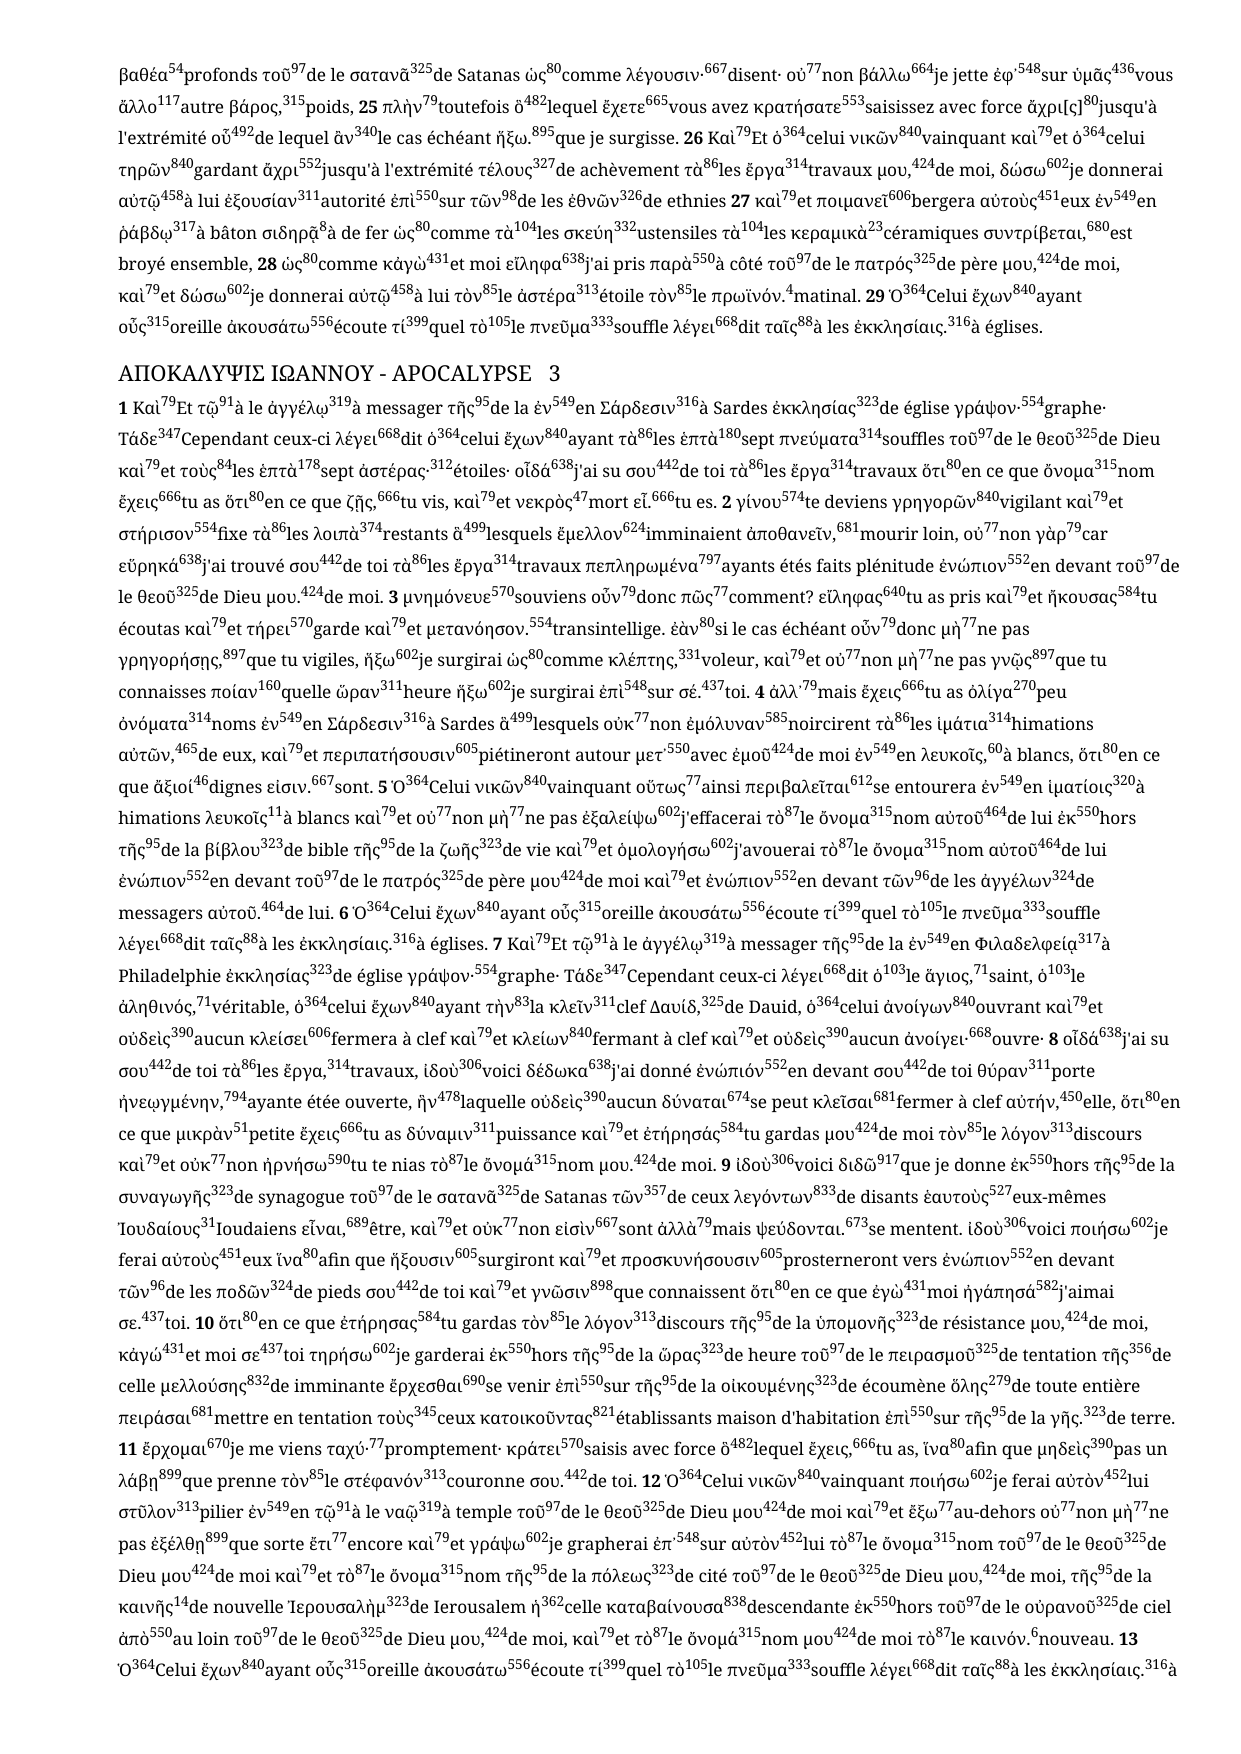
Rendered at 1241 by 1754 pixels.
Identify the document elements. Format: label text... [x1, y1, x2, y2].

text 1 Καὶ79Et τῷ91à le ἀγγέλῳ319à messager τῆς95de la ἐν549en Σάρδεσιν316à Sardes ἐκκλησίας323de église γράψον·554graphe· Τάδε347Cependant ceux-ci λέγει668dit ὁ364celui ἔχων840ayant τὰ86les ἑπτὰ180sept πνεύματα314souffles τοῦ97de le θεοῦ325de Dieu καὶ79et τοὺς84les ἑπτὰ178sept ἀστέρας·312étoiles· οἶδά638j'ai su σου442de toi τὰ86les ἔργα314travaux ὅτι80en ce que ὄνομα315nom ἔχεις666tu as ὅτι80en ce que ζῇς,666tu vis, καὶ79et νεκρὸς47mort εἶ.666tu es. 2 γίνου574te deviens γρηγορῶν840vigilant καὶ79et στήρισον554fixe τὰ86les λοιπὰ374restants ἃ499lesquels ἔμελλον624imminaient ἀποθανεῖν,681mourir loin, οὐ77non γὰρ79car εὕρηκά638j'ai trouvé σου442de toi τὰ86les ἔργα314travaux πεπληρωμένα797ayants étés faits plénitude ἐνώπιον552en devant τοῦ97de le θεοῦ325de Dieu μου.424de moi. 3 μνημόνευε570souviens οὖν79donc πῶς77comment? εἴληφας640tu as pris καὶ79et ἤκουσας584tu écoutas καὶ79et τήρει570garde καὶ79et μετανόησον.554transintellige. ἐὰν80si le cas échéant οὖν79donc μὴ77ne pas γρηγορήσῃς,897que tu vigiles, ἥξω602je surgirai ὡς80comme κλέπτης,331voleur, καὶ79et οὐ77non μὴ77ne pas γνῷς897que tu connaisses ποίαν160quelle ὥραν311heure ἥξω602je surgirai ἐπὶ548sur σέ.437toi. 4 ἀλλ᾽79mais ἔχεις666tu as ὀλίγα270peu ὀνόματα314noms ἐν549en Σάρδεσιν316à Sardes ἃ499lesquels οὐκ77non ἐμόλυναν585noircirent τὰ86les ἱμάτια314himations αὐτῶν,465de eux, καὶ79et περιπατήσουσιν605piétineront autour μετ᾽550avec ἐμοῦ424de moi ἐν549en λευκοῖς,60à blancs, ὅτι80en ce que ἄξιοί46dignes εἰσιν.667sont. 5 Ὁ364Celui νικῶν840vainquant οὕτως77ainsi περιβαλεῖται612se entourera ἐν549en ἱματίοις320à himations λευκοῖς11à blancs καὶ79et οὐ77non μὴ77ne pas ἐξαλείψω602j'effacerai τὸ87le ὄνομα315nom αὐτοῦ464de lui ἐκ550hors τῆς95de la βίβλου323de bible τῆς95de la ζωῆς323de vie καὶ79et ὁμολογήσω602j'avouerai τὸ87le ὄνομα315nom αὐτοῦ464de lui ἐνώπιον552en devant τοῦ97de le πατρός325de père μου424de moi καὶ79et ἐνώπιον552en devant τῶν96de les ἀγγέλων324de messagers αὐτοῦ.464de lui. 6 Ὁ364Celui ἔχων840ayant οὖς315oreille ἀκουσάτω556écoute τί399quel τὸ105le πνεῦμα333souffle λέγει668dit ταῖς88à les ἐκκλησίαις.316à églises. 7 Καὶ79Et τῷ91à le ἀγγέλῳ319à messager τῆς95de la ἐν549en Φιλαδελφείᾳ317à Philadelphie ἐκκλησίας323de église γράψον·554graphe· Τάδε347Cependant ceux-ci λέγει668dit ὁ103le ἅγιος,71saint, ὁ103le ἀληθινός,71véritable, ὁ364celui ἔχων840ayant τὴν83la κλεῖν311clef Δαυίδ,325de Dauid, ὁ364celui ἀνοίγων840ouvrant καὶ79et οὐδεὶς390aucun κλείσει606fermera à clef καὶ79et κλείων840fermant à clef καὶ79et οὐδεὶς390aucun ἀνοίγει·668ouvre· 8 οἶδά638j'ai su σου442de toi τὰ86les ἔργα,314travaux, ἰδοὺ306voici δέδωκα638j'ai donné ἐνώπιόν552en devant σου442de toi θύραν311porte ἠνεῳγμένην,794ayante étée ouverte, ἣν478laquelle οὐδεὶς390aucun δύναται674se peut κλεῖσαι681fermer à clef αὐτήν,450elle, ὅτι80en ce que μικρὰν51petite ἔχεις666tu as δύναμιν311puissance καὶ79et ἐτήρησάς584tu gardas μου424de moi τὸν85le λόγον313discours καὶ79et οὐκ77non ἠρνήσω590tu te nias τὸ87le ὄνομά315nom μου.424de moi. 9 ἰδοὺ306voici διδῶ917que je donne ἐκ550hors τῆς95de la συναγωγῆς323de synagogue τοῦ97de le σατανᾶ325de Satanas τῶν357de ceux λεγόντων833de disants ἑαυτοὺς527eux-mêmes Ἰουδαίους31Ioudaiens εἶναι,689être, καὶ79et οὐκ77non εἰσὶν667sont ἀλλὰ79mais ψεύδονται.673se mentent. ἰδοὺ306voici ποιήσω602je ferai αὐτοὺς451eux ἵνα80afin que ἥξουσιν605surgiront καὶ79et προσκυνήσουσιν605prosterneront vers ἐνώπιον552en devant τῶν96de les ποδῶν324de pieds σου442de toi καὶ79et γνῶσιν898que connaissent ὅτι80en ce que ἐγὼ431moi ἠγάπησά582j'aimai σε.437toi. 10 ὅτι80en ce que ἐτήρησας584tu gardas τὸν85le λόγον313discours τῆς95de la ὑπομονῆς323de résistance μου,424de moi, κἀγώ431et moi σε437toi τηρήσω602je garderai ἐκ550hors τῆς95de la ὥρας323de heure τοῦ97de le πειρασμοῦ325de tentation τῆς356de celle μελλούσης832de imminante ἔρχεσθαι690se venir ἐπὶ550sur τῆς95de la οἰκουμένης323de écoumène ὅλης279de toute entière πειράσαι681mettre en tentation τοὺς345ceux κατοικοῦντας821établissants maison d'habitation ἐπὶ550sur τῆς95de la γῆς.323de terre. 11 ἔρχομαι670je me viens ταχύ·77promptement· κράτει570saisis avec force ὃ482lequel ἔχεις,666tu as, ἵνα80afin que μηδεὶς390pas un λάβῃ899que prenne τὸν85le στέφανόν313couronne σου.442de toi. 12 Ὁ364Celui νικῶν840vainquant ποιήσω602je ferai αὐτὸν452lui στῦλον313pilier ἐν549en τῷ91à le ναῷ319à temple τοῦ97de le θεοῦ325de Dieu μου424de moi καὶ79et ἔξω77au-dehors οὐ77non μὴ77ne pas ἐξέλθῃ899que sorte ἔτι77encore καὶ79et γράψω602je grapherai ἐπ᾽548sur αὐτὸν452lui τὸ87le ὄνομα315nom τοῦ97de le θεοῦ325de Dieu μου424de moi καὶ79et τὸ87le ὄνομα315nom τῆς95de la πόλεως323de cité τοῦ97de le θεοῦ325de Dieu μου,424de moi, τῆς95de la καινῆς14de nouvelle Ἰερουσαλὴμ323de Ierousalem ἡ362celle καταβαίνουσα838descendante ἐκ550hors τοῦ97de le οὐρανοῦ325de ciel ἀπὸ550au loin τοῦ97de le θεοῦ325de Dieu μου,424de moi, καὶ79et τὸ87le ὄνομά315nom μου424de moi τὸ87le καινόν.6nouveau. 13 Ὁ364Celui ἔχων840ayant οὖς315oreille ἀκουσάτω556écoute τί399quel τὸ105le πνεῦμα333souffle λέγει668dit ταῖς88à les ἐκκλησίαις.316à églises. 14 Καὶ79Et τῷ91à le ἀγγέλῳ319à messager τῆς95de la ἐν549en Λαοδικείᾳ317à Laodicée ἐκκλησίας323de église γράψον·554graphe· Τάδε347Cependant ceux-ci λέγει668dit ὁ103le ἀμήν,304amen, ὁ103le μάρτυς331témoin ὁ103le πιστὸς22croyable καὶ79et ἀληθινός,22véritable, ἡ101la ἀρχὴ329origine τῆς95de la κτίσεως323de création τοῦ97de le θεοῦ·325de Dieu· 15 οἶδά638j'ai su σου442de toi τὰ86les ἔργα314travaux ὅτι80en ce que οὔτε79ni ψυχρὸς71froid εἶ666tu es οὔτε79ni ζεστός.71chaud. ὄφελον340dûment ψυχρὸς71froid ἦς623tu étais ἢ79ou ζεστός.71chaud. 16 οὕτως77ainsi ὅτι80en ce que χλιαρὸς47tiède εἶ666tu es καὶ79et οὔτε79ni ζεστὸς71chaud οὔτε79ni ψυχρός,71froid, μέλλω664j'immine σε437toi ἐμέσαι681vomir ἐκ550hors τοῦ99de le στόματός327de bouche μου.424de moi. 17 ὅτι80en ce que λέγεις666tu dis ὅτι80en ce que πλούσιός47riche εἰμι664je suis καὶ79et πεπλούτηκα638j'ai été riche καὶ79et οὐδὲν375aucun χρείαν311besoin ἔχω,664j'ai, καὶ79et οὐκ77non οἶδας640tu as su ὅτι80en ce que σὺ448toi εἶ666tu es ὁ103le ταλαίπωρος71misérable καὶ79et ἐλεεινὸς71pitoyable καὶ79et πτωχὸς71pauvre καὶ79et τυφλὸς71aveugle καὶ79et γυμνός,71nu, 18 συμβουλεύω664je délibère ensemble σοι439à toi ἀγοράσαι681acheter à l'agora παρ᾽550à côté ἐμοῦ424de moi χρυσίον315objet d'or πεπυρωμένον798ayant été brûlé au feu ἐκ550hors πυρὸς327de feu ἵνα80afin que πλουτήσῃς,897que tu sois riche, καὶ79et ἱμάτια314himations λευκὰ5blancs ἵνα80afin que περιβάλῃ903que tu te entoures καὶ79et μὴ77ne pas φανερωθῇ911que soit rendu visible ἡ101la αἰσχύνη329honte τῆς95de la γυμνότητός323de nudité σου,442de toi, καὶ79et κολλ[ο]ύριον315collyre ἐγχρῖσαι681enduire dans τοὺς84les ὀφθαλμούς312yeux σου442de toi ἵνα80afin que βλέπῃς.919que tu regardes. 19 ἐγὼ431moi ὅσους479autant lesquels ἐὰν340si le cas échéant φιλῶ917que j'affectionne ἐλέγχω664je réfute καὶ79et παιδεύω·664j'éduque· ζήλευε570zéle οὖν79donc καὶ79et μετανόησον.554transintellige. 20 Ἰδοὺ306Voici ἕστηκα638j'ai dressé ἐπὶ548sur τὴν83la θύραν311porte καὶ79et κρούω·664je toque· ἐάν80si le cas échéant τις390un quelconque ἀκούσῃ899que écoute τῆς95de la φωνῆς323de son de voix μου424de moi καὶ79et ἀνοίξῃ899que ouvre τὴν83la θύραν,311porte, [καὶ]77[aussi] εἰσελεύσομαι608je me viendrai à l'intérieur πρὸς548vers αὐτὸν452lui καὶ79et δειπνήσω602je dînerai μετ᾽550avec αὐτοῦ464de lui καὶ79et αὐτὸς469lui μετ᾽550avec ἐμοῦ.424de moi. 21 Ὁ364Celui νικῶν840vainquant δώσω602je donnerai αὐτῷ458à lui καθίσαι681asseoir μετ᾽550avec ἐμοῦ424de moi ἐν549en τῷ91à le θρόνῳ319à trône μου,424de moi, ὡς80comme κἀγὼ431et moi ἐνίκησα582je vainquis καὶ79et ἐκάθισα582j'assis μετὰ550avec τοῦ97de le πατρός325de père μου424de moi ἐν549en τῷ91à le θρόνῳ319à trône αὐτοῦ.464de lui. 22 Ὁ364Celui ἔχων840ayant οὖς315oreille ἀκουσάτω556écoute τί399quel τὸ105le πνεῦμα333souffle λέγει668dit ταῖς88à les ἐκκλησίαις.316à églises. [118, 392, 1181, 1682]
text ΑΠΟΚΑΛΥΨΙΣ ΙΩΑΝΝΟΥ - APOCALYPSE 3 [118, 358, 1181, 387]
text 1 Τῷ91à Le ἀγγέλῳ319à messager τῆς95de la ἐν549en Ἐφέσῳ317à Éphèse ἐκκλησίας323de église γράψον·554graphe· Τάδε347Cependant ceux-ci λέγει668dit ὁ364celui κρατῶν840saisissant avec force τοὺς84les ἑπτὰ178sept ἀστέρας312étoiles ἐν549en τῇ89à la δεξιᾷ57à droite αὐτοῦ,464de lui, ὁ364celui περιπατῶν840piétinant autour ἐν549en μέσῳ61à au milieu τῶν94de les ἑπτὰ188de sept λυχνιῶν322de chandeliers τῶν94de les χρυσῶν·13de d'ors· 2 οἶδα638j'ai su τὰ86les ἔργα314travaux σου442de toi καὶ79et τὸν85le κόπον313frappement καὶ79et τὴν83la ὑπομονήν311résistance σου442de toi καὶ79et ὅτι80en ce que οὐ77non δύνῃ672tu te peux βαστάσαι681mettre en charge κακούς,52malicieux, καὶ79et ἐπείρασας584tu mis en tentation τοὺς345ceux λέγοντας821disants ἑαυτοὺς527eux-mêmes ἀποστόλους312envoyés καὶ79et οὐκ77non εἰσὶν667sont καὶ79et εὗρες584tu trouvas αὐτοὺς451eux ψευδεῖς,31menteurs, 3 καὶ79et ὑπομονὴν311résistance ἔχεις666tu as καὶ79et ἐβάστασας584tu mis en charge διὰ548par le fait de τὸ87le ὄνομά315nom μου424de moi καὶ79et οὐ77non κεκοπίακες.782ayants peinés. 4 ἀλλ᾽79mais ἔχω664j'ai κατὰ550contre σοῦ442de toi ὅτι80en ce que τὴν83la ἀγάπην311amour σου442de toi τὴν83la πρώτην2première ἀφῆκες.623tu abandonnais. 5 μνημόνευε570souviens οὖν79donc πόθεν77d'où? πέπτωκας640tu as tombé καὶ79et μετανόησον554transintellige καὶ79et τὰ86les πρῶτα203premiers ἔργα314travaux ποίησον·554fais· εἰ80si δὲ78cependant μή,77ne pas, ἔρχομαί670je me viens σοι439à toi καὶ79et κινήσω602je bougerai τὴν83la λυχνίαν311chandelier σου442de toi ἐκ550hors τοῦ97de le τόπου325de lieu αὐτῆς,462de elle, ἐὰν80si le cas échéant μὴ77ne pas μετανοήσῃς.897que tu transintelliges. 6 ἀλλὰ79mais τοῦτο348ce-ci ἔχεις,666tu as, ὅτι80en ce que μισεῖς666tu hais τὰ86les ἔργα314travaux τῶν96de les Νικολαϊτῶν324de Nikolaïtes ἃ481lesquels κἀγὼ431et moi μισῶ.664je hais. 7 Ὁ364Celui ἔχων840ayant οὖς315oreille ἀκουσάτω556écoute τί399quel τὸ105le πνεῦμα333souffle λέγει668dit ταῖς88à les ἐκκλησίαις.316à églises. Τῷ352à Celui νικῶντι828à vainquant δώσω602je donnerai αὐτῷ458à lui φαγεῖν681manger ἐκ550hors τοῦ99de le ξύλου327de bois τῆς95de la ζωῆς,323de vie, ὅ500lequel ἐστιν668est ἐν549en τῷ91à le παραδείσῳ319à paradis τοῦ97de le θεοῦ.325de Dieu. 8 Καὶ79Et τῷ91à le ἀγγέλῳ319à messager τῆς95de la ἐν549en Σμύρνῃ317à Smyrne ἐκκλησίας323de église γράψον·554graphe· Τάδε347Cependant ceux-ci λέγει668dit ὁ103le πρῶτος71premier καὶ79et ὁ103le ἔσχατος,71dernier, ὃς498lequel ἐγένετο592se devint νεκρὸς47mort καὶ79et ἔζησεν·586vécut· 9 οἶδά638j'ai su σου442de toi τὴν83la θλῖψιν311oppression καὶ79et τὴν83la πτωχείαν,311pauvreté, ἀλλὰ79mais πλούσιος47riche εἶ,666tu es, καὶ79et τὴν83la βλασφημίαν311blasphème ἐκ550hors τῶν357de ceux λεγόντων833de disants Ἰουδαίους31Ioudaiens εἶναι689être ἑαυτοὺς527eux-mêmes καὶ79et οὐκ77non εἰσὶν667sont ἀλλὰ79mais συναγωγὴ329synagogue τοῦ97de le σατανᾶ.325de Satanas. 10 μηδὲν375pas un φοβοῦ574te effraie ἃ481lesquels μέλλεις666tu immines πάσχειν.689souffrir. ἰδοὺ306voici μέλλει668immine βάλλειν689jeter ὁ103le διάβολος71diable ἐξ550hors ὑμῶν441de vous εἰς548envers φυλακὴν311gardiennage ἵνα80afin que πειρασθῆτε908que vous soyez mis en tentation καὶ79et ἕξετε603vous aurez θλῖψιν311oppression ἡμερῶν322de journées δέκα.188de dix. γίνου574te deviens πιστὸς47croyable ἄχρι552jusqu'à l'extrémité θανάτου,325de trépas, καὶ79et δώσω602je donnerai σοι439à toi τὸν85le στέφανον313couronne τῆς95de la ζωῆς.323de vie. 11 Ὁ364Celui ἔχων840ayant οὖς315oreille ἀκουσάτω556écoute τί399quel τὸ105le πνεῦμα333souffle λέγει668dit ταῖς88à les ἐκκλησίαις.316à églises. Ὁ364Celui νικῶν840vainquant οὐ77non μὴ77ne pas ἀδικηθῇ911que soit fait injustice ἐκ550hors τοῦ97de le θανάτου325de trépas τοῦ97de le δευτέρου.210de deuxième. 12 Καὶ79Et τῷ91à le ἀγγέλῳ319à messager τῆς95de la ἐν549en Περγάμῳ317à Pergame ἐκκλησίας323de église γράψον·554graphe· Τάδε347Cependant ceux-ci λέγει668dit ὁ364celui ἔχων840ayant τὴν83la ῥομφαίαν311rhomphaia τὴν83la δίστομον2double tranchante τὴν83la ὀξεῖαν·2acérée· 13 οἶδα638j'ai su ποῦ77où? κατοικεῖς,666tu établis maison d'habitation, ὅπου77là où ὁ103le θρόνος331trône τοῦ97de le σατανᾶ,325de Satanas, καὶ79et κρατεῖς666tu saisis avec force τὸ87le ὄνομά315nom μου424de moi καὶ79et οὐκ77non ἠρνήσω590tu te nias τὴν83la πίστιν311croyance μου424de moi καὶ77aussi ἐν549en ταῖς88à les ἡμέραις316à journées Ἀντιπᾶς331Antipas ὁ103le μάρτυς331témoin μου424de moi ὁ103le πιστός71croyable μου,424de moi, ὃς498lequel ἀπεκτάνθη600fut tué catégoriquement παρ᾽549à côté ὑμῖν,438à vous, ὅπου77là où ὁ103le σατανᾶς331Satanas κατοικεῖ.668établit maison d'habitation. 14 ἀλλ᾽79mais ἔχω664j'ai κατὰ550contre σοῦ442de toi ὀλίγα374peu ὅτι80en ce que ἔχεις666tu as ἐκεῖ77là κρατοῦντας821saisissants avec force τὴν83la διδαχὴν311enseignement Βαλαάμ,325de Balaam, ὃς498lequel ἐδίδασκεν625enseignait τῷ91à le Βαλὰκ319à Balak βαλεῖν681jeter σκάνδαλον315scandale ἐνώπιον552en devant τῶν96de les υἱῶν324de fils Ἰσραὴλ325de Israël φαγεῖν681manger εἰδωλόθυτα54idolothytes καὶ79et πορνεῦσαι.681porner. 15 οὕτως77ainsi ἔχεις666tu as καὶ77aussi σὺ448toi κρατοῦντας821saisissants avec force τὴν83la διδαχὴν311enseignement [τῶν]96[de les] Νικολαϊτῶν324de Nikolaïtes ὁμοίως.77semblablement. 16 μετανόησον554transintellige οὖν·79donc· εἰ80si δὲ78cependant μή,77ne pas, ἔρχομαί670je me viens σοι439à toi ταχὺ77promptement καὶ79et πολεμήσω602je guerroierai μετ᾽550avec αὐτῶν463de eux ἐν549en τῇ89à la ῥομφαίᾳ317à rhomphaia τοῦ99de le στόματός327de bouche μου.424de moi. 17 Ὁ364Celui ἔχων840ayant οὖς315oreille ἀκουσάτω556écoute τί399quel τὸ105le πνεῦμα333souffle λέγει668dit ταῖς88à les ἐκκλησίαις.316à églises. Τῷ352à Celui νικῶντι828à vainquant δώσω602je donnerai αὐτῷ458à lui τοῦ99de le μάννα327de manne τοῦ360de ce κεκρυμμένου809de ayant été caché καὶ79et δώσω602je donnerai αὐτῷ458à lui ψῆφον311caillou lisse λευκήν,2blanche, καὶ79et ἐπὶ548sur τὴν83la ψῆφον311caillou lisse ὄνομα315nom καινὸν6nouveau γεγραμμένον798ayant été graphé ὃ482lequel οὐδεὶς390aucun οἶδεν642a su εἰ551si μὴ77ne pas ὁ364celui λαμβάνων.840prenant. 18 Καὶ79Et τῷ91à le ἀγγέλῳ319à messager τῆς95de la ἐν549en Θυατείροις320à Thyatire ἐκκλησίας323de église γράψον·554graphe· Τάδε347Cependant ceux-ci λέγει668dit ὁ103le υἱὸς331fils τοῦ97de le θεοῦ,325de Dieu, ὁ364celui ἔχων840ayant τοὺς84les ὀφθαλμοὺς312yeux αὐτοῦ464de lui ὡς80comme φλόγα311flamme πυρὸς327de feu καὶ79et οἱ102les πόδες330pieds αὐτοῦ464de lui ὅμοιοι46semblables χαλκολιβάνῳ·321à cuivre d'encens· 19 οἶδά638j'ai su σου442de toi τὰ86les ἔργα314travaux καὶ79et τὴν83la ἀγάπην311amour καὶ79et τὴν83la πίστιν311croyance καὶ79et τὴν83la διακονίαν311service καὶ79et τὴν83la ὑπομονήν311résistance σου,442de toi, καὶ79et τὰ86les ἔργα314travaux σου442de toi τὰ86les ἔσχατα5derniers πλείονα33plus nombreusement τῶν98de les πρώτων.66de premiers. 20 ἀλλ᾽79mais ἔχω664j'ai κατὰ550contre σοῦ442de toi ὅτι80en ce que ἀφεῖς666tu abandonnes τὴν83la γυναῖκα311femme Ἰεζάβελ,311Iézabel, ἡ362celle λέγουσα838disante ἑαυτὴν526elle-même προφῆτιν311prophétesse καὶ79et διδάσκει668enseigne καὶ79et πλανᾷ668égare τοὺς84les ἐμοὺς217miens δούλους312mâles esclaves πορνεῦσαι681porner καὶ79et φαγεῖν681manger εἰδωλόθυτα.54idolothytes. 21 καὶ79et ἔδωκα582je donnai αὐτῇ456à elle χρόνον313temps ἵνα80afin que μετανοήσῃ,899que transintellige, καὶ79et οὐ77non θέλει668veut μετανοῆσαι681transintelliger ἐκ550hors τῆς95de la πορνείας323de pornation αὐτῆς.462de elle. 22 ἰδοὺ306voici βάλλω664je jette αὐτὴν450elle εἰς548envers κλίνην311lit καὶ79et τοὺς345ceux μοιχεύοντας821adultérants μετ᾽550avec αὐτῆς462de elle εἰς548envers θλῖψιν311oppression μεγάλην,2grande, ἐὰν80si le cas échéant μὴ77ne pas μετανοήσουσιν605transintelligeront ἐκ550hors τῶν98de les ἔργων326de travaux αὐτῆς,462de elle, 23 καὶ79et τὰ86les τέκνα314enfants αὐτῆς462de elle ἀποκτενῶ602je tuerai catégoriquement ἐν549en θανάτῳ.319à trépas. καὶ79et γνώσονται611se connaîtront πᾶσαι284toutes αἱ100les ἐκκλησίαι328églises ὅτι80en ce que ἐγώ431moi εἰμι664je suis ὁ364celui ἐραυνῶν840scrutant νεφροὺς312reins καὶ79et καρδίας,310coeurs, καὶ79et δώσω602je donnerai ὑμῖν438à vous ἑκάστῳ378à chacun κατὰ548selon τὰ86les ἔργα314travaux ὑμῶν.441de vous. 24 ὑμῖν438à vous δὲ78cependant λέγω664je dis τοῖς90à les λοιποῖς377à restants τοῖς485à ceux ἐν549en Θυατείροις,320à Thyatire, ὅσοι497autant lesquels οὐκ77non ἔχουσιν667ont τὴν83la διδαχὴν311enseignement ταύτην,136celle-ci, οἵτινες497lesquels des quelconques οὐκ77non ἔγνωσαν585connurent τὰ86les βαθέα54profonds τοῦ97de le σατανᾶ325de Satanas ὡς80comme λέγουσιν·667disent· οὐ77non βάλλω664je jette ἐφ᾽548sur ὑμᾶς436vous ἄλλο117autre βάρος,315poids, 25 πλὴν79toutefois ὃ482lequel ἔχετε665vous avez κρατήσατε553saisissez avec force ἄχρι[ς]80jusqu'à l'extrémité οὗ492de lequel ἂν340le cas échéant ἥξω.895que je surgisse. 26 Καὶ79Et ὁ364celui νικῶν840vainquant καὶ79et ὁ364celui τηρῶν840gardant ἄχρι552jusqu'à l'extrémité τέλους327de achèvement τὰ86les ἔργα314travaux μου,424de moi, δώσω602je donnerai αὐτῷ458à lui ἐξουσίαν311autorité ἐπὶ550sur τῶν98de les ἐθνῶν326de ethnies 27 καὶ79et ποιμανεῖ606bergera αὐτοὺς451eux ἐν549en ῥάβδῳ317à bâton σιδηρᾷ8à de fer ὡς80comme τὰ104les σκεύη332ustensiles τὰ104les κεραμικὰ23céramiques συντρίβεται,680est broyé ensemble, 28 ὡς80comme κἀγὼ431et moi εἴληφα638j'ai pris παρὰ550à côté τοῦ97de le πατρός325de père μου,424de moi, καὶ79et δώσω602je donnerai αὐτῷ458à lui τὸν85le ἀστέρα313étoile τὸν85le πρωϊνόν.4matinal. 29 Ὁ364Celui ἔχων840ayant οὖς315oreille ἀκουσάτω556écoute τί399quel τὸ105le πνεῦμα333souffle λέγει668dit ταῖς88à les ἐκκλησίαις.316à églises. [118, 59, 1181, 339]
